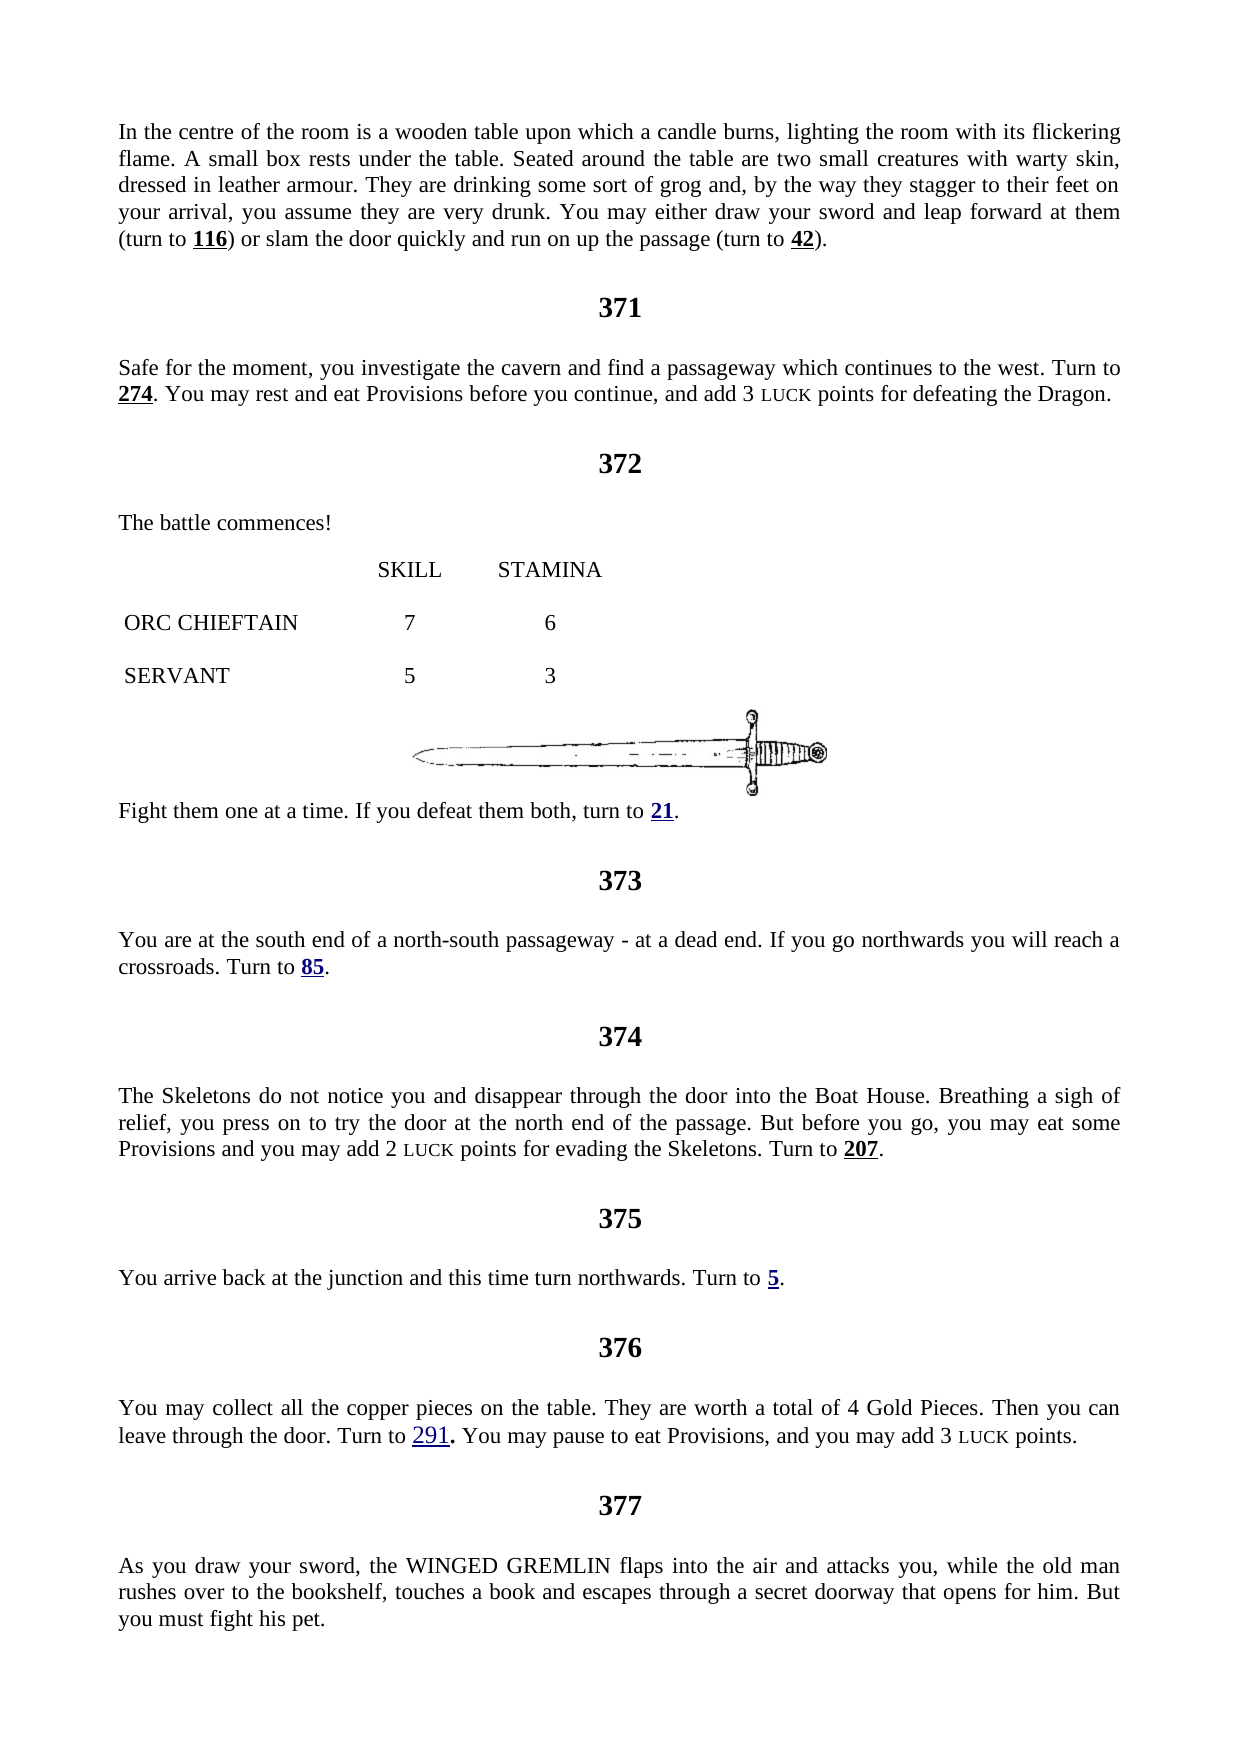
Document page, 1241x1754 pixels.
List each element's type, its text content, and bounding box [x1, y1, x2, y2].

table_cell SERVANT [118, 656, 339, 709]
text Fight them one at a time. If you defeat them both, turn to 21. [118, 797, 1122, 824]
text As you draw your sword, the WINGED GREMLIN flaps into the air and attacks you, while the old man rushes over to the bookshelf, touches a book and escapes through a secret doorway that opens for him. But you must fight his pet. [118, 1552, 1122, 1631]
table_cell 5 [340, 656, 480, 709]
picture [412, 709, 828, 797]
table_header SKILL [340, 551, 480, 603]
text In the centre of the room is a wooden table upon which a candle burns, lighting the room with its flickering flame. A small box rests under the table. Seated around the table are two small creatures with warty skin, dressed in leather armour. They are drinking some sort of grog and, by the way they stagger to their feet on your arrival, you assume they are very drunk. You may either draw your sword and leap forward at them (turn to 116) or slam the door quickly and run on up the passage (turn to 42). [118, 118, 1122, 251]
text You arrive back at the junction and this time turn northwards. Turn to 5. [118, 1264, 1122, 1291]
subtitle 373 [118, 863, 1122, 897]
table_header [118, 551, 339, 603]
subtitle 375 [118, 1201, 1122, 1235]
subtitle 372 [118, 446, 1122, 480]
table_cell 7 [340, 604, 480, 656]
text The Skeletons do not notice you and disappear through the door into the Boat House. Breathing a sigh of relief, you press on to try the door at the north end of the passage. But before you go, you may eat some Provisions and you may add 2 luck points for evading the Skeletons. Turn to 207. [118, 1082, 1122, 1162]
subtitle 376 [118, 1330, 1122, 1364]
text Safe for the moment, you investigate the cavern and find a passageway which continues to the west. Turn to 274. You may rest and eat Provisions before you continue, and add 3 luck points for defeating the Dragon. [118, 353, 1122, 407]
subtitle 374 [118, 1019, 1122, 1052]
text You may collect all the copper pieces on the table. They are worth a total of 4 Gold Pieces. Then you can leave through the door. Turn to 291. You may pause to eat Provisions, and you may add 3 luck points. [118, 1393, 1122, 1449]
text The battle commences! [118, 509, 1122, 536]
text You are at the south end of a north-south passageway - at a dead end. If you go northwards you will reach a crossroads. Turn to 85. [118, 926, 1122, 979]
table_header STAMINA [480, 551, 620, 603]
table_cell 3 [480, 656, 620, 709]
table_cell 6 [480, 604, 620, 656]
subtitle 371 [118, 291, 1122, 324]
subtitle 377 [118, 1489, 1122, 1522]
table_cell ORC CHIEFTAIN [118, 604, 339, 656]
